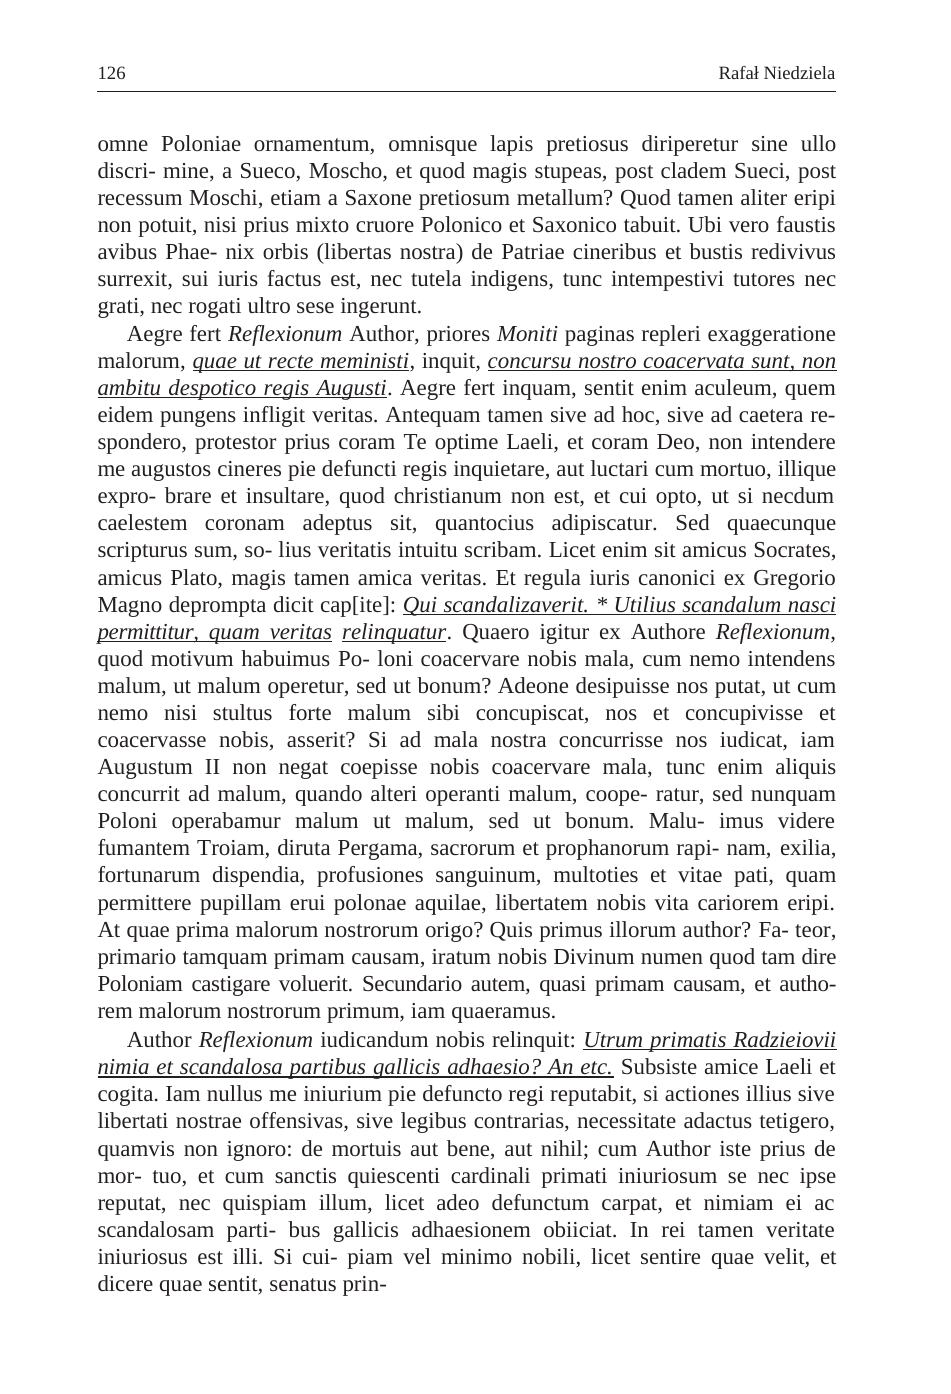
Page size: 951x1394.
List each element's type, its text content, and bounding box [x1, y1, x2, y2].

text Aegre fert Reflexionum Author, priores Moniti paginas repleri exaggeratione malorum, quae ut recte meministi, inquit, concursu nostro coacervata sunt, non ambitu despotico regis Augusti. Aegre fert inquam, sentit enim aculeum, quem eidem pungens infligit veritas. Antequam tamen sive ad hoc, sive ad caetera re- spondero, protestor prius coram Te optime Laeli, et coram Deo, non intendere me augustos cineres pie defuncti regis inquietare, aut luctari cum mortuo, illique expro- brare et insultare, quod christianum non est, et cui opto, ut si necdum caelestem coronam adeptus sit, quantocius adipiscatur. Sed quaecunque scripturus sum, so- lius veritatis intuitu scribam. Licet enim sit amicus Socrates, amicus Plato, magis tamen amica veritas. Et regula iuris canonici ex Gregorio Magno deprompta dicit cap[ite]: Qui scandalizaverit. * Utilius scandalum nasci permittitur, quam veritas relinquatur. Quaero igitur ex Authore Reflexionum, quod motivum habuimus Po- loni coacervare nobis mala, cum nemo intendens malum, ut malum operetur, sed ut bonum? Adeone desipuisse nos putat, ut cum nemo nisi stultus forte malum sibi concupiscat, nos et concupivisse et coacervasse nobis, asserit? Si ad mala nostra concurrisse nos iudicat, iam Augustum II non negat coepisse nobis coacervare mala, tunc enim aliquis concurrit ad malum, quando alteri operanti malum, coope- ratur, sed nunquam Poloni operabamur malum ut malum, sed ut bonum. Malu- imus videre fumantem Troiam, diruta Pergama, sacrorum et prophanorum rapi- nam, exilia, fortunarum dispendia, profusiones sanguinum, multoties et vitae pati, quam permittere pupillam erui polonae aquilae, libertatem nobis vita cariorem eripi. At quae prima malorum nostrorum origo? Quis primus illorum author? Fa- teor, primario tamquam primam causam, iratum nobis Divinum numen quod tam dire Poloniam castigare voluerit. Secundario autem, quasi primam causam, et autho- rem malorum nostrorum primum, iam quaeramus. [97, 320, 836, 1023]
text omne Poloniae ornamentum, omnisque lapis pretiosus diriperetur sine ullo discri- mine, a Sueco, Moscho, et quod magis stupeas, post cladem Sueci, post recessum Moschi, etiam a Saxone pretiosum metallum? Quod tamen aliter eripi non potuit, nisi prius mixto cruore Polonico et Saxonico tabuit. Ubi vero faustis avibus Phae- nix orbis (libertas nostra) de Patriae cineribus et bustis redivivus surrexit, sui iuris factus est, nec tutela indigens, tunc intempestivi tutores nec grati, nec rogati ultro sese ingerunt. [97, 129, 836, 318]
text Author Reflexionum iudicandum nobis relinquit: Utrum primatis Radzieiovii nimia et scandalosa partibus gallicis adhaesio? An etc. Subsiste amice Laeli et cogita. Iam nullus me iniurium pie defuncto regi reputabit, si actiones illius sive libertati nostrae offensivas, sive legibus contrarias, necessitate adactus tetigero, quamvis non ignoro: de mortuis aut bene, aut nihil; cum Author iste prius de mor- tuo, et cum sanctis quiescenti cardinali primati iniuriosum se nec ipse reputat, nec quispiam illum, licet adeo defunctum carpat, et nimiam ei ac scandalosam parti- bus gallicis adhaesionem obiiciat. In rei tamen veritate iniuriosus est illi. Si cui- piam vel minimo nobili, licet sentire quae velit, et dicere quae sentit, senatus prin- [97, 1026, 836, 1296]
